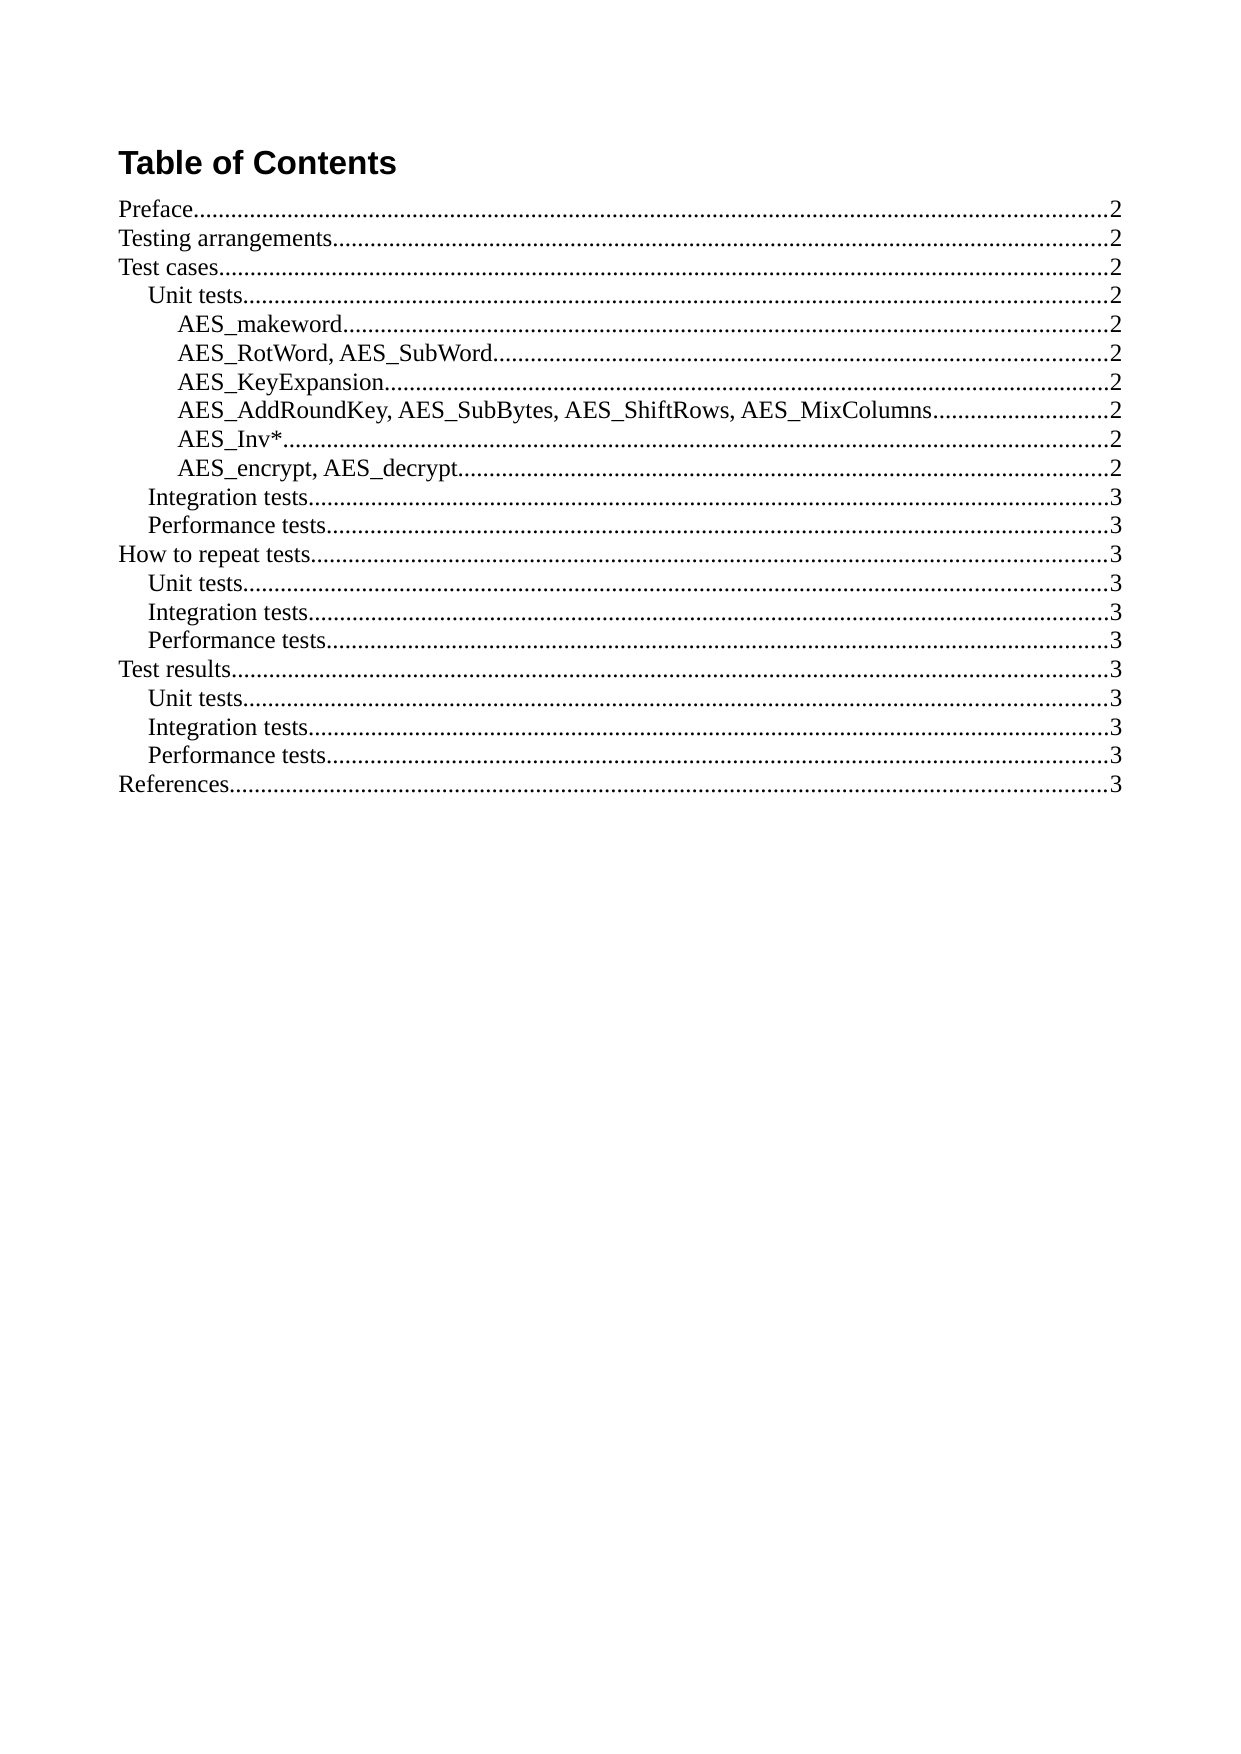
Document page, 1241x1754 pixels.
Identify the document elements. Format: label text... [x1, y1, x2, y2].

text Test cases 2 [118, 252, 1122, 280]
text Test results 3 [118, 654, 1122, 683]
text AES_Inv* 2 [177, 424, 1122, 453]
text AES_makeword 2 [177, 309, 1122, 338]
text How to repeat tests 3 [118, 539, 1122, 568]
subtitle Table of Contents [118, 143, 1122, 182]
text Integration tests 3 [148, 712, 1122, 740]
text AES_encrypt, AES_decrypt 2 [177, 453, 1122, 482]
text AES_AddRoundKey, AES_SubBytes, AES_ShiftRows, AES_MixColumns 2 [177, 395, 1122, 424]
text AES_KeyExpansion 2 [177, 367, 1122, 395]
text Performance tests 3 [148, 510, 1122, 539]
text Performance tests 3 [148, 740, 1122, 769]
text Unit tests 3 [148, 568, 1122, 597]
text Integration tests 3 [148, 482, 1122, 510]
text References 3 [118, 769, 1122, 798]
text Performance tests 3 [148, 625, 1122, 654]
text Integration tests 3 [148, 597, 1122, 625]
text Unit tests 2 [148, 280, 1122, 309]
text AES_RotWord, AES_SubWord 2 [177, 338, 1122, 367]
text Preface 2 [118, 194, 1122, 223]
text Unit tests 3 [148, 683, 1122, 712]
text Testing arrangements 2 [118, 223, 1122, 252]
